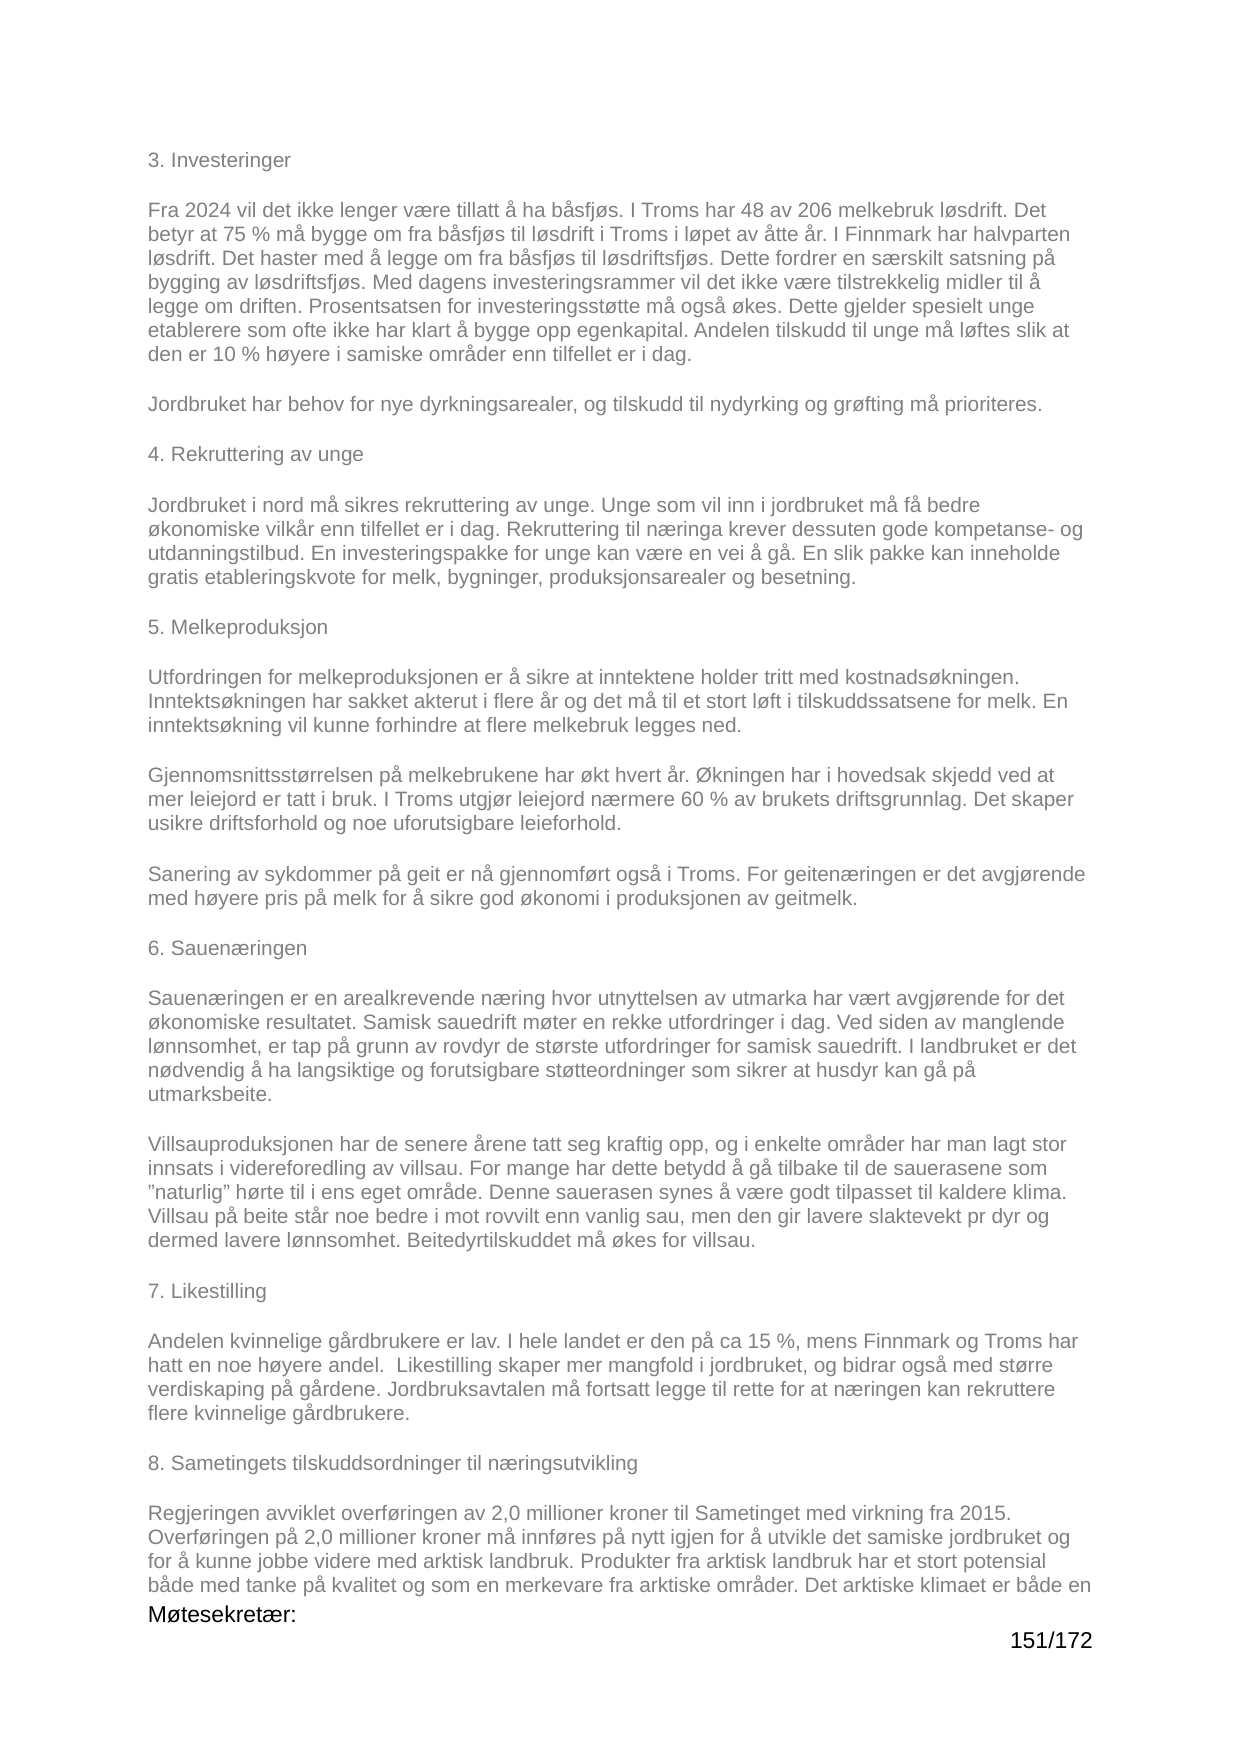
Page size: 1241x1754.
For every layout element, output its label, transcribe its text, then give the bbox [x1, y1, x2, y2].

table_header 3. Investeringer Fra 2024 vil det ikke lenger være tillatt å ha båsfjøs. I Troms har 48 av 206 melkebruk løsdrift. Det betyr at 75 % må bygge om fra båsfjøs til løsdrift i Troms i løpet av åtte år. I Finnmark har halvparten løsdrift. Det haster med å legge om fra båsfjøs til løsdriftsfjøs. Dette fordrer en særskilt satsning på bygging av løsdriftsfjøs. Med dagens investeringsrammer vil det ikke være tilstrekkelig midler til å legge om driften. Prosentsatsen for investeringsstøtte må også økes. Dette gjelder spesielt unge etablerere som ofte ikke har klart å bygge opp egenkapital. Andelen tilskudd til unge må løftes slik at den er 10 % høyere i samiske områder enn tilfellet er i dag. Jordbruket har behov for nye dyrkningsarealer, og tilskudd til nydyrking og grøfting må prioriteres. 4. Rekruttering av unge Jordbruket i nord må sikres rekruttering av unge. Unge som vil inn i jordbruket må få bedre økonomiske vilkår enn tilfellet er i dag. Rekruttering til næringa krever dessuten gode kompetanse- og utdanningstilbud. En investeringspakke for unge kan være en vei å gå. En slik pakke kan inneholde gratis etableringskvote for melk, bygninger, produksjonsarealer og besetning. 5. Melkeproduksjon Utfordringen for melkeproduksjonen er å sikre at inntektene holder tritt med kostnadsøkningen. Inntektsøkningen har sakket akterut i flere år og det må til et stort løft i tilskuddssatsene for melk. En inntektsøkning vil kunne forhindre at flere melkebruk legges ned. Gjennomsnittsstørrelsen på melkebrukene har økt hvert år. Økningen har i hovedsak skjedd ved at mer leiejord er tatt i bruk. I Troms utgjør leiejord nærmere 60 % av brukets driftsgrunnlag. Det skaper usikre driftsforhold og noe uforutsigbare leieforhold. Sanering av sykdommer på geit er nå gjennomført også i Troms. For geitenæringen er det avgjørende med høyere pris på melk for å sikre god økonomi i produksjonen av geitmelk. 6. Sauenæringen Sauenæringen er en arealkrevende næring hvor utnyttelsen av utmarka har vært avgjørende for det økonomiske resultatet. Samisk sauedrift møter en rekke utfordringer i dag. Ved siden av manglende lønnsomhet, er tap på grunn av rovdyr de største utfordringer for samisk sauedrift. I landbruket er det nødvendig å ha langsiktige og forutsigbare støtteordninger som sikrer at husdyr kan gå på utmarksbeite. Villsauproduksjonen har de senere årene tatt seg kraftig opp, og i enkelte områder har man lagt stor innsats i videreforedling av villsau. For mange har dette betydd å gå tilbake til de sauerasene som ”naturlig” hørte til i ens eget område. Denne sauerasen synes å være godt tilpasset til kaldere klima. Villsau på beite står noe bedre i mot rovvilt enn vanlig sau, men den gir lavere slaktevekt pr dyr og dermed lavere lønnsomhet. Beitedyrtilskuddet må økes for villsau. 7. Likestilling Andelen kvinnelige gårdbrukere er lav. I hele landet er den på ca 15 %, mens Finnmark og Troms har hatt en noe høyere andel. Likestilling skaper mer mangfold i jordbruket, og bidrar også med større verdiskaping på gårdene. Jordbruksavtalen må fortsatt legge til rette for at næringen kan rekruttere flere kvinnelige gårdbrukere. 8. Sametingets tilskuddsordninger til næringsutvikling Regjeringen avviklet overføringen av 2,0 millioner kroner til Sametinget med virkning fra 2015. Overføringen på 2,0 millioner kroner må innføres på nytt igjen for å utvikle det samiske jordbruket og for å kunne jobbe videre med arktisk landbruk. Produkter fra arktisk landbruk har et stort potensial både med tanke på kvalitet og som en merkevare fra arktiske områder. Det arktiske klimaet er både en [136, 148, 1104, 1597]
